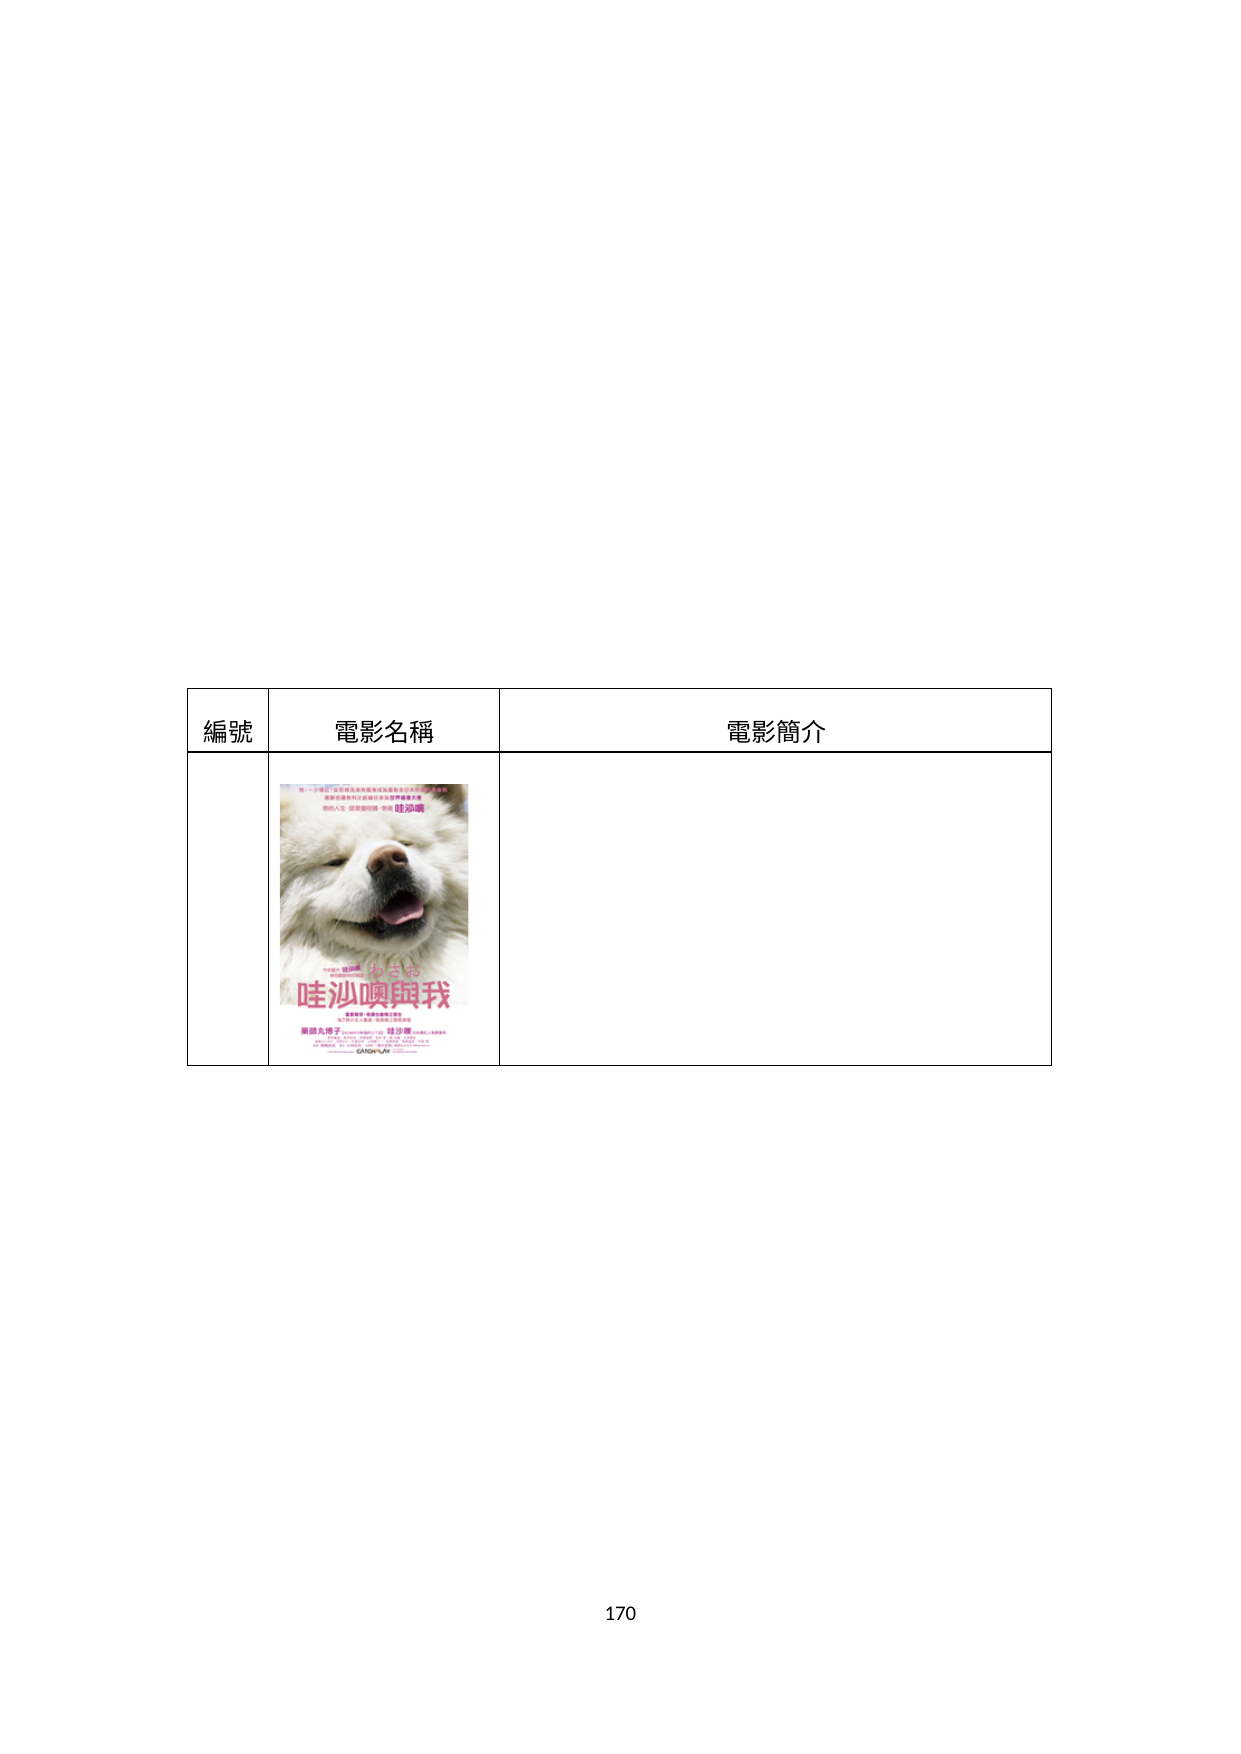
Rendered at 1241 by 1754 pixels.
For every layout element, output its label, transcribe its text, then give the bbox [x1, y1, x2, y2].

table_cell [500, 753, 1051, 1065]
table_header 編號 [188, 689, 268, 751]
table_header 電影簡介 [500, 689, 1051, 751]
table_header 電影名稱 [269, 689, 499, 751]
table_cell [188, 753, 268, 1065]
table_cell [269, 753, 499, 1065]
